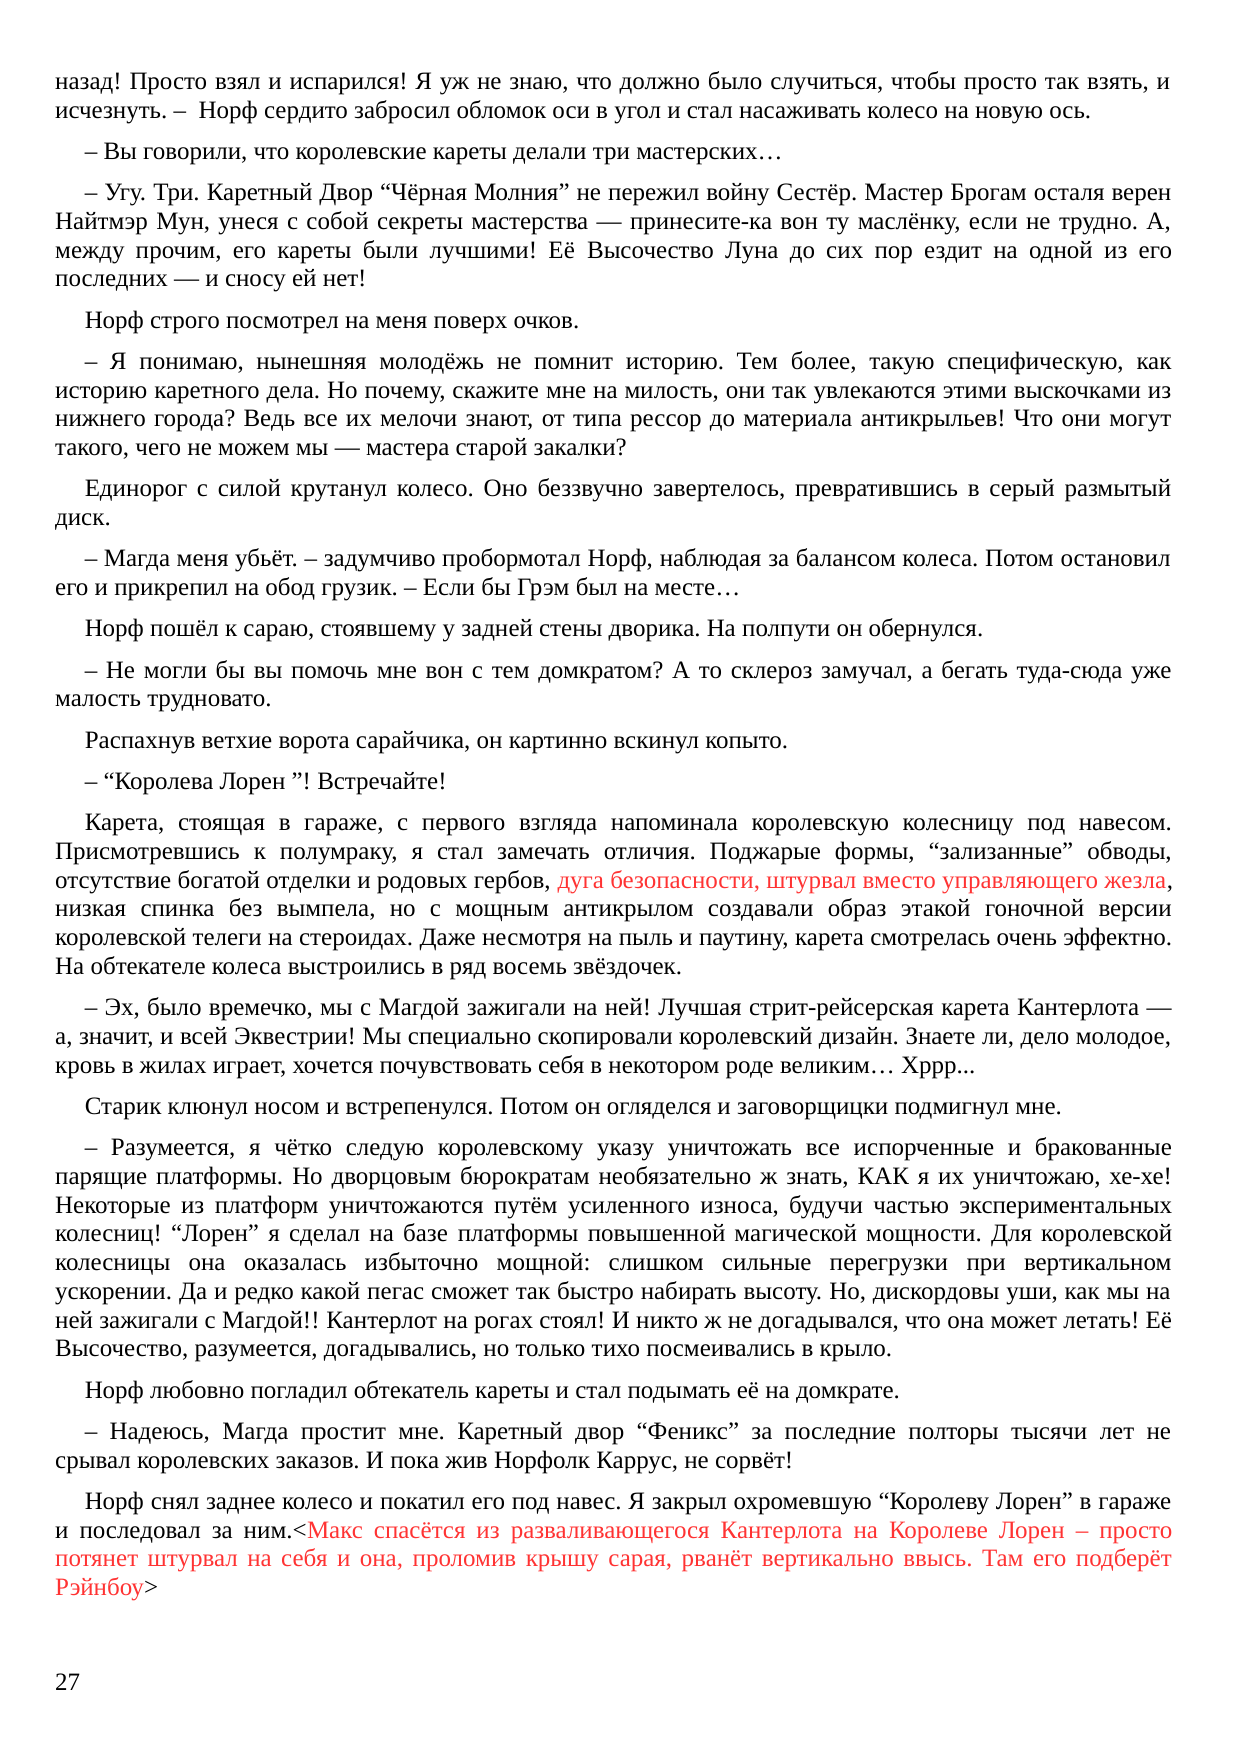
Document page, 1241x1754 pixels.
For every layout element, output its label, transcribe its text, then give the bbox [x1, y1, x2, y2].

text – “Королева Лорен ”! Встречайте! [55, 766, 1173, 795]
text назад! Просто взял и испарился! Я уж не знаю, что должно было случиться, чтобы просто так взять, и исчезнуть. – Норф сердито забросил обломок оси в угол и стал насаживать колесо на новую ось. [55, 66, 1173, 123]
text – Эх, было времечко, мы с Магдой зажигали на ней! Лучшая стрит-рейсерская карета Кантерлота — а, значит, и всей Эквестрии! Мы специально скопировали королевский дизайн. Знаете ли, дело молодое, кровь в жилах играет, хочется почувствовать себя в некотором роде великим… Хррр... [55, 992, 1173, 1078]
text Единорог с силой крутанул колесо. Оно беззвучно завертелось, превратившись в серый размытый диск. [55, 473, 1173, 531]
text – Надеюсь, Магда простит мне. Каретный двор “Феникс” за последние полторы тысячи лет не срывал королевских заказов. И пока жив Норфолк Каррус, не сорвёт! [55, 1416, 1173, 1473]
text Норф пошёл к сараю, стоявшему у задней стены дворика. На полпути он обернулся. [55, 613, 1173, 642]
text – Магда меня убьёт. – задумчиво пробормотал Норф, наблюдая за балансом колеса. Потом остановил его и прикрепил на обод грузик. – Если бы Грэм был на месте… [55, 543, 1173, 601]
text Норф любовно погладил обтекатель кареты и стал подымать её на домкрате. [55, 1375, 1173, 1403]
text Карета, стоящая в гараже, с первого взгляда напоминала королевскую колесницу под навесом. Присмотревшись к полумраку, я стал замечать отличия. Поджарые формы, “зализанные” обводы, отсутствие богатой отделки и родовых гербов, дуга безопасности, штурвал вместо управляющего жезла, низкая спинка без вымпела, но с мощным антикрылом создавали образ этакой гоночной версии королевской телеги на стероидах. Даже несмотря на пыль и паутину, карета смотрелась очень эффектно. На обтекателе колеса выстроились в ряд восемь звёздочек. [55, 807, 1173, 980]
text Распахнув ветхие ворота сарайчика, он картинно вскинул копыто. [55, 725, 1173, 753]
text – Угу. Три. Каретный Двор “Чёрная Молния” не пережил войну Сестёр. Мастер Брогам осталя верен Найтмэр Мун, унеся с собой секреты мастерства — принесите-ка вон ту маслёнку, если не трудно. А, между прочим, его кареты были лучшими! Её Высочество Луна до сих пор ездит на одной из его последних — и сносу ей нет! [55, 177, 1173, 292]
text – Не могли бы вы помочь мне вон с тем домкратом? А то склероз замучал, а бегать туда-сюда уже малость трудновато. [55, 655, 1173, 712]
text Норф снял заднее колесо и покатил его под навес. Я закрыл охромевшую “Королеву Лорен” в гараже и последовал за ним.<Макс спасётся из разваливающегося Кантерлота на Королеве Лорен – просто потянет штурвал на себя и она, проломив крышу сарая, рванёт вертикально ввысь. Там его подберёт Рэйнбоу> [55, 1486, 1173, 1601]
text – Вы говорили, что королевские кареты делали три мастерских… [55, 136, 1173, 165]
text – Разумеется, я чётко следую королевскому указу уничтожать все испорченные и бракованные парящие платформы. Но дворцовым бюрократам необязательно ж знать, КАК я их уничтожаю, хе-хе! Некоторые из платформ уничтожаются путём усиленного износа, будучи частью экспериментальных колесниц! “Лорен” я сделал на базе платформы повышенной магической мощности. Для королевской колесницы она оказалась избыточно мощной: слишком сильные перегрузки при вертикальном ускорении. Да и редко какой пегас сможет так быстро набирать высоту. Но, дискордовы уши, как мы на ней зажигали с Магдой!! Кантерлот на рогах стоял! И никто ж не догадывался, что она может летать! Её Высочество, разумеется, догадывались, но только тихо посмеивались в крыло. [55, 1132, 1173, 1362]
text – Я понимаю, нынешняя молодёжь не помнит историю. Тем более, такую специфическую, как историю каретного дела. Но почему, скажите мне на милость, они так увлекаются этими выскочками из нижнего города? Ведь все их мелочи знают, от типа рессор до материала антикрыльев! Что они могут такого, чего не можем мы — мастера старой закалки? [55, 346, 1173, 461]
text Норф строго посмотрел на меня поверх очков. [55, 305, 1173, 333]
text Старик клюнул носом и встрепенулся. Потом он огляделся и заговорщицки подмигнул мне. [55, 1091, 1173, 1120]
